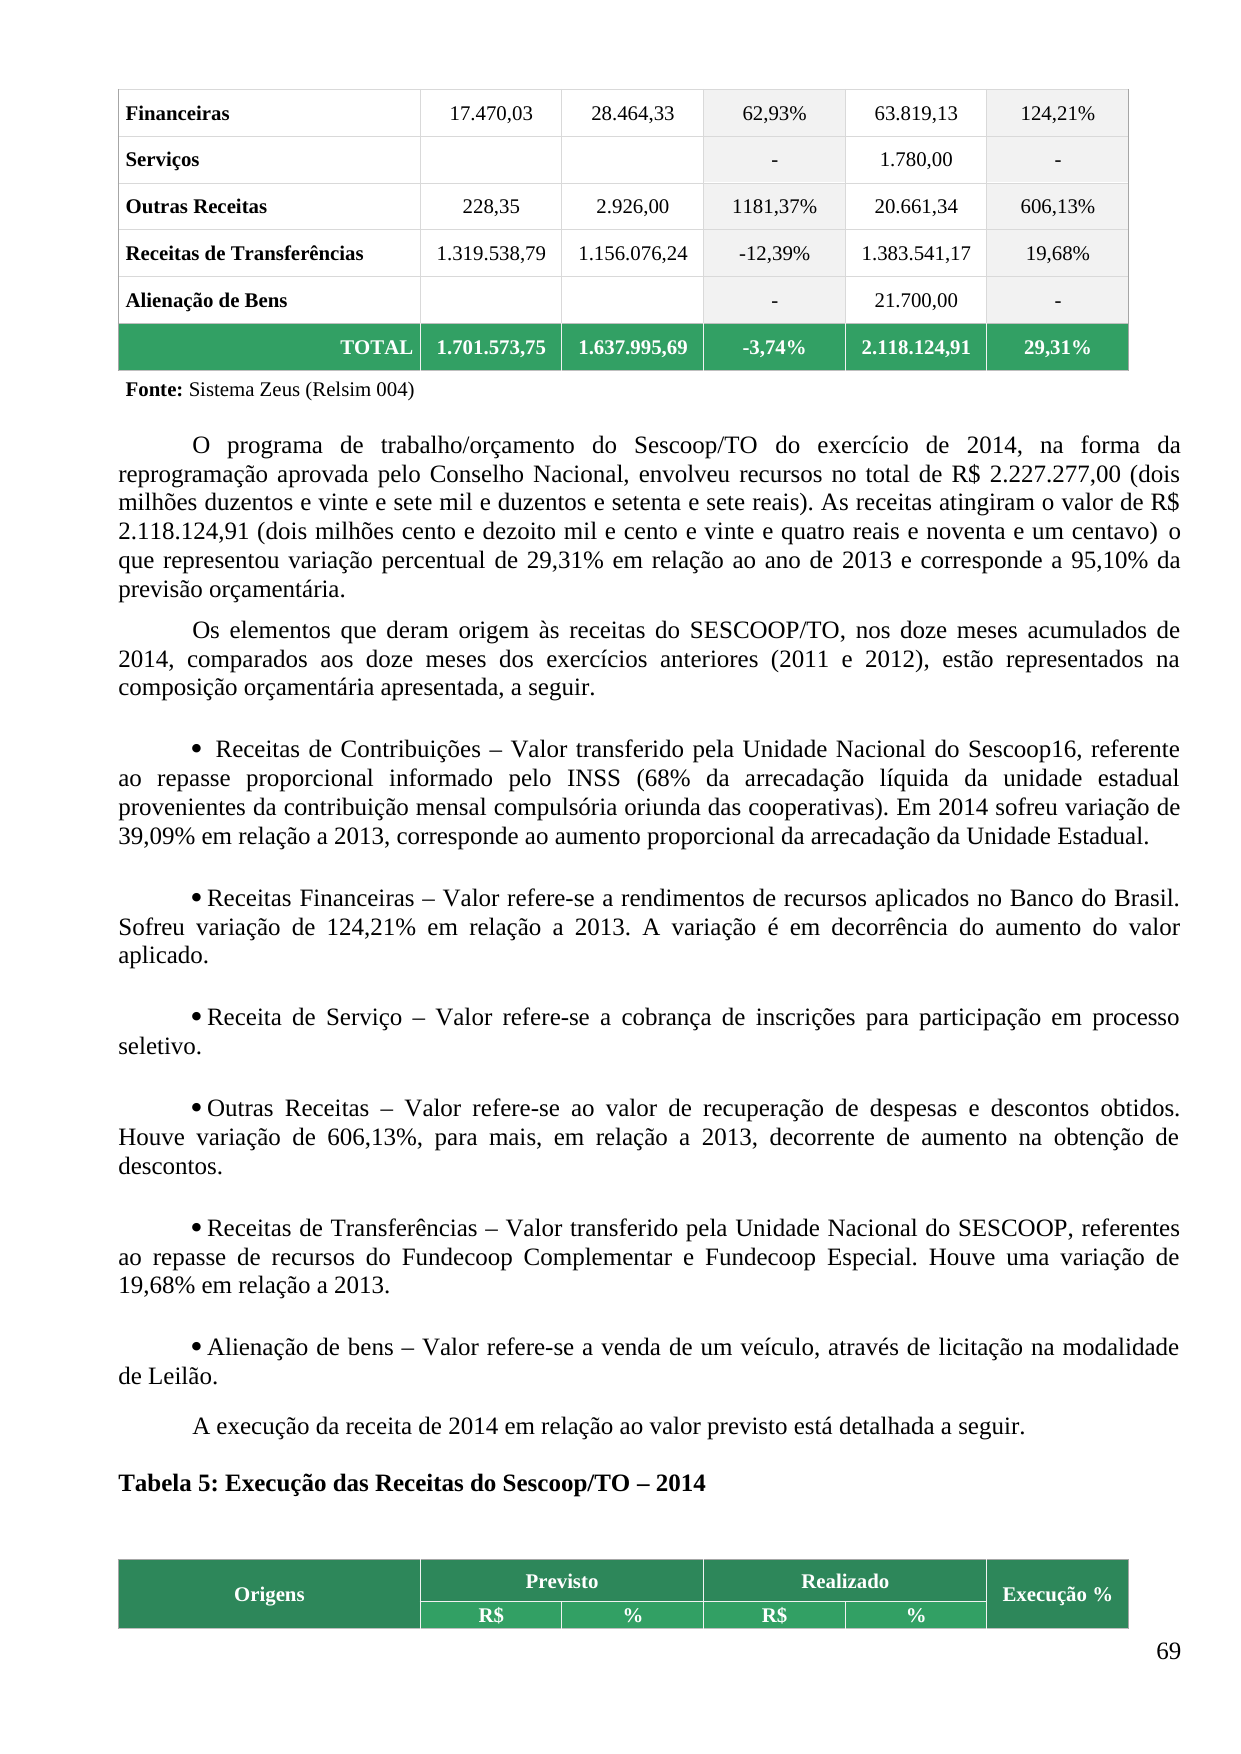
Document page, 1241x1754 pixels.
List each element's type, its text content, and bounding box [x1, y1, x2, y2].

table_cell 17.470,03 [421, 90, 561, 136]
table_cell 2.118.124,91 [846, 324, 986, 370]
table_cell Receitas de Transferências [119, 230, 420, 276]
text A execução da receita de 2014 em relação ao valor previsto está detalhada a seguir. [118, 1411, 1181, 1439]
table_cell Fonte: Sistema Zeus (Relsim 004) [118, 371, 1128, 401]
table_cell Outras Receitas [119, 184, 420, 229]
table_cell 2.926,00 [562, 184, 703, 229]
table_cell -3,74% [704, 324, 845, 370]
table_cell - [987, 277, 1128, 323]
table_cell 21.700,00 [846, 277, 986, 323]
table_cell TOTAL [119, 324, 420, 370]
text Tabela 5: Execução das Receitas do Sescoop/TO – 2014 [118, 1468, 1181, 1497]
table_cell 1.701.573,75 [421, 324, 561, 370]
text O programa de trabalho/orçamento do Sescoop/TO do exercício de 2014, na forma da reprogramação aprovada pelo Conselho Nacional, envolveu recursos no total de R$ 2.227.277,00 (dois milhões duzentos e vinte e sete mil e duzentos e setenta e sete reais). As receitas atingiram o valor de R$ 2.118.124,91 (dois milhões cento e dezoito mil e cento e vinte e quatro reais e noventa e um centavo) o que representou variação percentual de 29,31% em relação ao ano de 2013 e corresponde a 95,10% da previsão orçamentária. [118, 430, 1181, 602]
table_cell 1.156.076,24 [562, 230, 703, 276]
list Receitas Financeiras – Valor refere-se a rendimentos de recursos aplicados no Banco do Brasil. Sofreu variação de 124,21% em relação a 2013. A variação é em decorrência do aumento do valor aplicado. [118, 883, 1181, 969]
list Alienação de bens – Valor refere-se a venda de um veículo, através de licitação na modalidade de Leilão. [118, 1332, 1181, 1390]
table_cell 228,35 [421, 184, 561, 229]
table_cell 28.464,33 [562, 90, 703, 136]
list Receita de Serviço – Valor refere-se a cobrança de inscrições para participação em processo seletivo. [118, 1002, 1181, 1060]
text Os elementos que deram origem às receitas do SESCOOP/TO, nos doze meses acumulados de 2014, comparados aos doze meses dos exercícios anteriores (2011 e 2012), estão representados na composição orçamentária apresentada, a seguir. [118, 615, 1181, 701]
table_cell Alienação de Bens [119, 277, 420, 323]
table_cell % [846, 1602, 986, 1628]
table_cell 1.637.995,69 [562, 324, 703, 370]
table_cell % [562, 1602, 703, 1628]
table_cell 1181,37% [704, 184, 845, 229]
table_cell R$ [421, 1602, 561, 1628]
list Receitas de Contribuições – Valor transferido pela Unidade Nacional do Sescoop16, referente ao repasse proporcional informado pelo INSS (68% da arrecadação líquida da unidade estadual provenientes da contribuição mensal compulsória oriunda das cooperativas). Em 2014 sofreu variação de 39,09% em relação a 2013, corresponde ao aumento proporcional da arrecadação da Unidade Estadual. [118, 734, 1181, 849]
table_cell 1.383.541,17 [846, 230, 986, 276]
table_cell - [987, 137, 1128, 182]
table_cell [562, 277, 703, 323]
table_cell 62,93% [704, 90, 845, 136]
table_cell [421, 277, 561, 323]
table_cell [562, 137, 703, 182]
table_cell 1.780,00 [846, 137, 986, 182]
table_cell Financeiras [119, 90, 420, 136]
table_header Execução % [987, 1560, 1128, 1628]
table_cell 124,21% [987, 90, 1128, 136]
table_header Realizado [704, 1560, 986, 1601]
table_cell 29,31% [987, 324, 1128, 370]
list Receitas de Transferências – Valor transferido pela Unidade Nacional do SESCOOP, referentes ao repasse de recursos do Fundecoop Complementar e Fundecoop Especial. Houve uma variação de 19,68% em relação a 2013. [118, 1213, 1181, 1299]
table_cell 20.661,34 [846, 184, 986, 229]
list Outras Receitas – Valor refere-se ao valor de recuperação de despesas e descontos obtidos. Houve variação de 606,13%, para mais, em relação a 2013, decorrente de aumento na obtenção de descontos. [118, 1093, 1181, 1179]
table_cell -12,39% [704, 230, 845, 276]
table_cell - [704, 277, 845, 323]
table_header Origens [119, 1560, 420, 1628]
table_header Previsto [421, 1560, 703, 1601]
table_cell 63.819,13 [846, 90, 986, 136]
table_cell [421, 137, 561, 182]
table_cell 19,68% [987, 230, 1128, 276]
table_cell Serviços [119, 137, 420, 182]
table_cell 606,13% [987, 184, 1128, 229]
table_cell - [704, 137, 845, 182]
table_cell R$ [704, 1602, 845, 1628]
table_cell 1.319.538,79 [421, 230, 561, 276]
